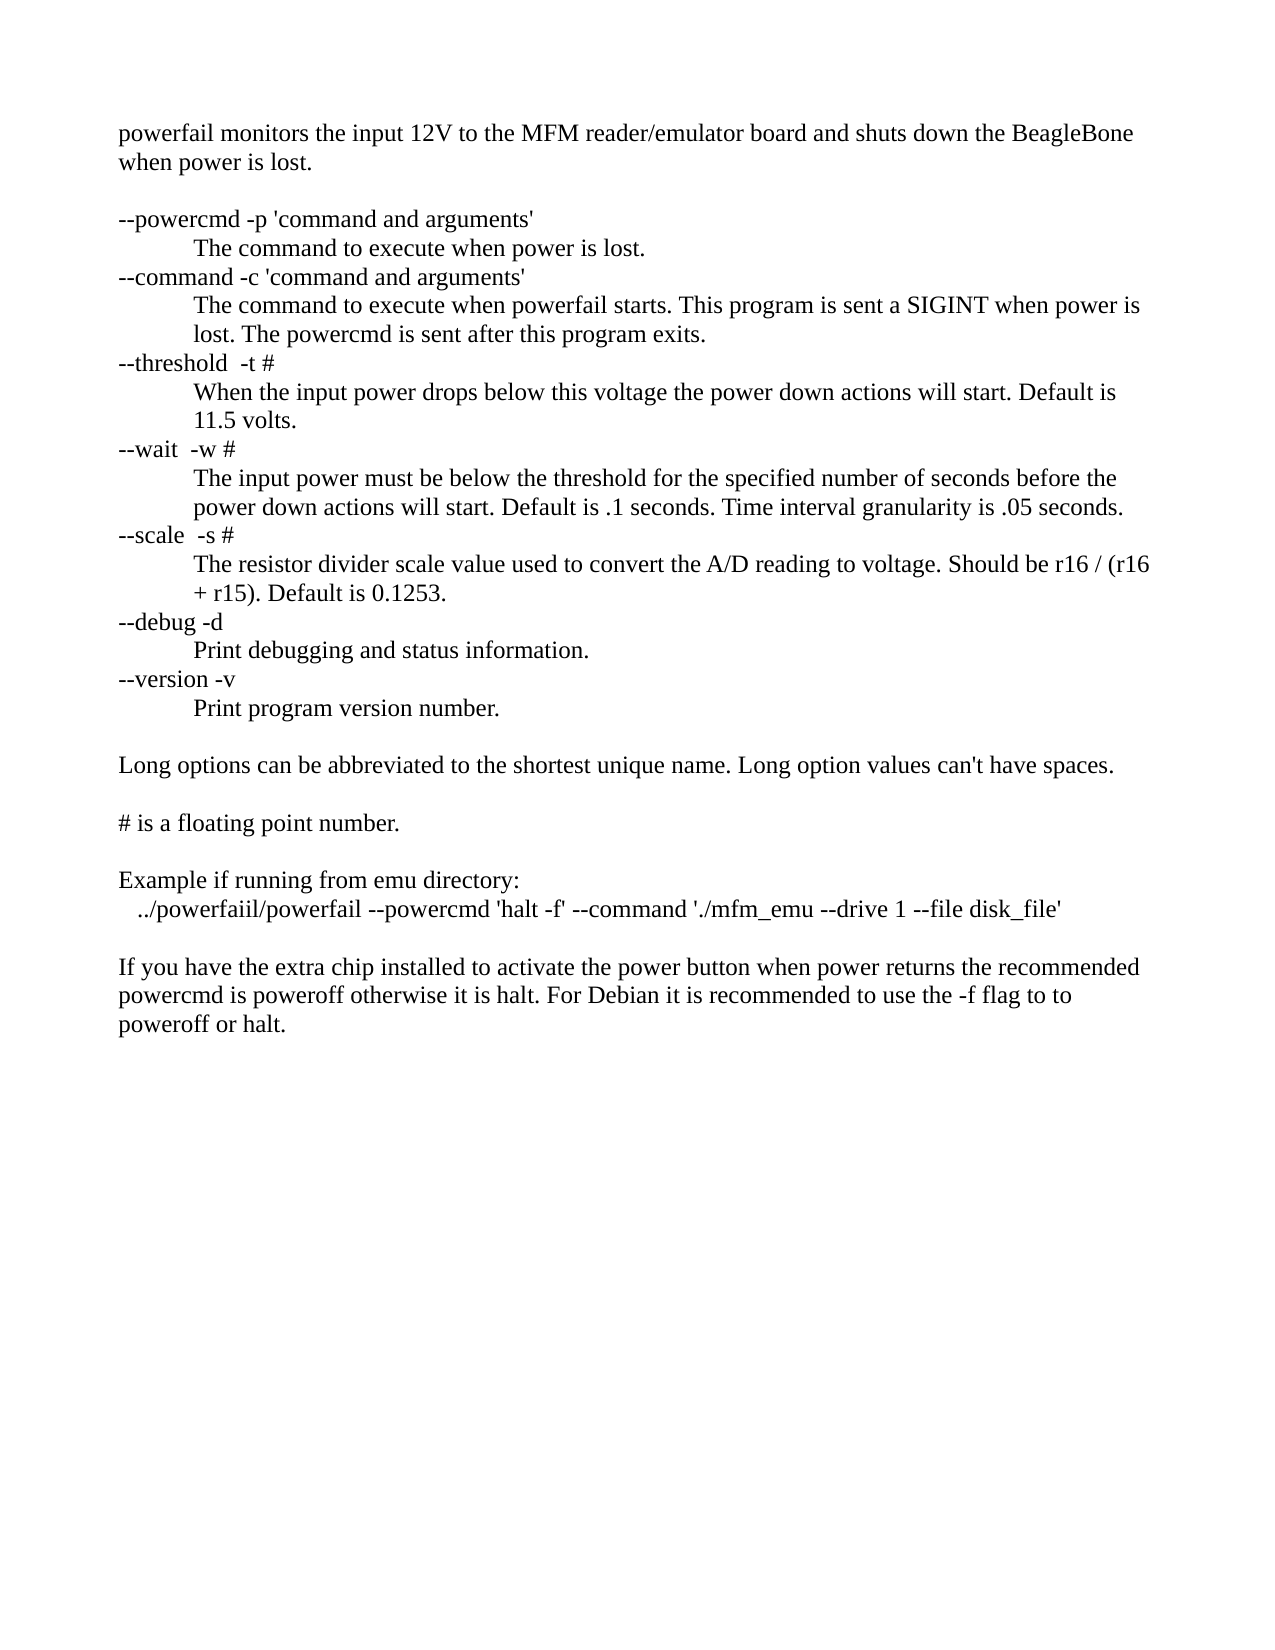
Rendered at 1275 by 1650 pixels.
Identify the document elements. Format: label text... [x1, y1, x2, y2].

text # is a floating point number. [118, 808, 1157, 837]
text Example if running from emu directory: [118, 866, 1157, 894]
text --debug -d [118, 607, 1157, 636]
text --threshold -t # [118, 348, 1157, 377]
text The input power must be below the threshold for the specified number of seconds before the power down actions will start. Default is .1 seconds. Time interval granularity is .05 seconds. [193, 463, 1157, 521]
text powerfail monitors the input 12V to the MFM reader/emulator board and shuts down the BeagleBone when power is lost. [118, 118, 1157, 176]
text Print program version number. [193, 693, 1157, 722]
text The command to execute when powerfail starts. This program is sent a SIGINT when power is lost. The powercmd is sent after this program exits. [193, 291, 1157, 348]
text --powercmd -p 'command and arguments' [118, 204, 1157, 233]
text --wait -w # [118, 434, 1157, 463]
text --scale -s # [118, 521, 1157, 549]
text --command -c 'command and arguments' [118, 262, 1157, 291]
text If you have the extra chip installed to activate the power button when power returns the recommended powercmd is poweroff otherwise it is halt. For Debian it is recommended to use the -f flag to to poweroff or halt. [118, 952, 1157, 1038]
text When the input power drops below this voltage the power down actions will start. Default is 11.5 volts. [193, 377, 1157, 434]
text ../powerfaiil/powerfail --powercmd 'halt -f' --command './mfm_emu --drive 1 --file disk_file' [118, 894, 1157, 923]
text The command to execute when power is lost. [193, 233, 1157, 262]
text Long options can be abbreviated to the shortest unique name. Long option values can't have spaces. [118, 751, 1157, 779]
text Print debugging and status information. [193, 636, 1157, 664]
text --version -v [118, 664, 1157, 693]
text The resistor divider scale value used to convert the A/D reading to voltage. Should be r16 / (r16 + r15). Default is 0.1253. [193, 549, 1157, 607]
